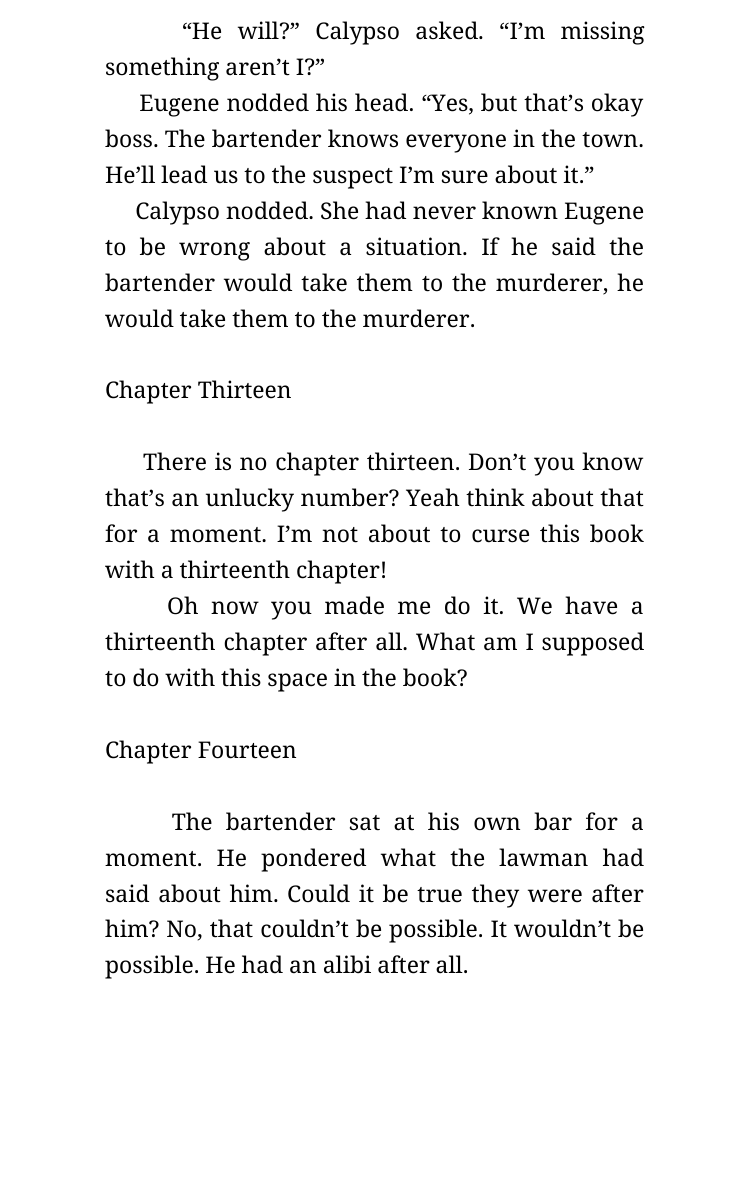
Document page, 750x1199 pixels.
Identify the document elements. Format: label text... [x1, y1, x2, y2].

text The bartender sat at his own bar for a moment. He pondered what the lawman had said about him. Could it be true they were after him? No, that couldn’t be possible. It wouldn’t be possible. He had an alibi after all. [105, 806, 645, 981]
text Eugene nodded his head. “Yes, but that’s okay boss. The bartender knows everyone in the town. He’ll lead us to the suspect I’m sure about it.” [105, 87, 645, 190]
text “He will?” Calypso asked. “I’m missing something aren’t I?” [105, 15, 645, 82]
text Oh now you made me do it. We have a thirteenth chapter after all. What am I supposed to do with this space in the book? [105, 590, 645, 693]
text Chapter Fourteen [105, 734, 645, 765]
text There is no chapter thirteen. Don’t you know that’s an unlucky number? Yeah think about that for a moment. I’m not about to curse this book with a thirteenth chapter! [105, 446, 645, 585]
text Calypso nodded. She had never known Eugene to be wrong about a situation. If he said the bartender would take them to the murderer, he would take them to the murderer. [105, 195, 645, 334]
text Chapter Thirteen [105, 374, 645, 406]
